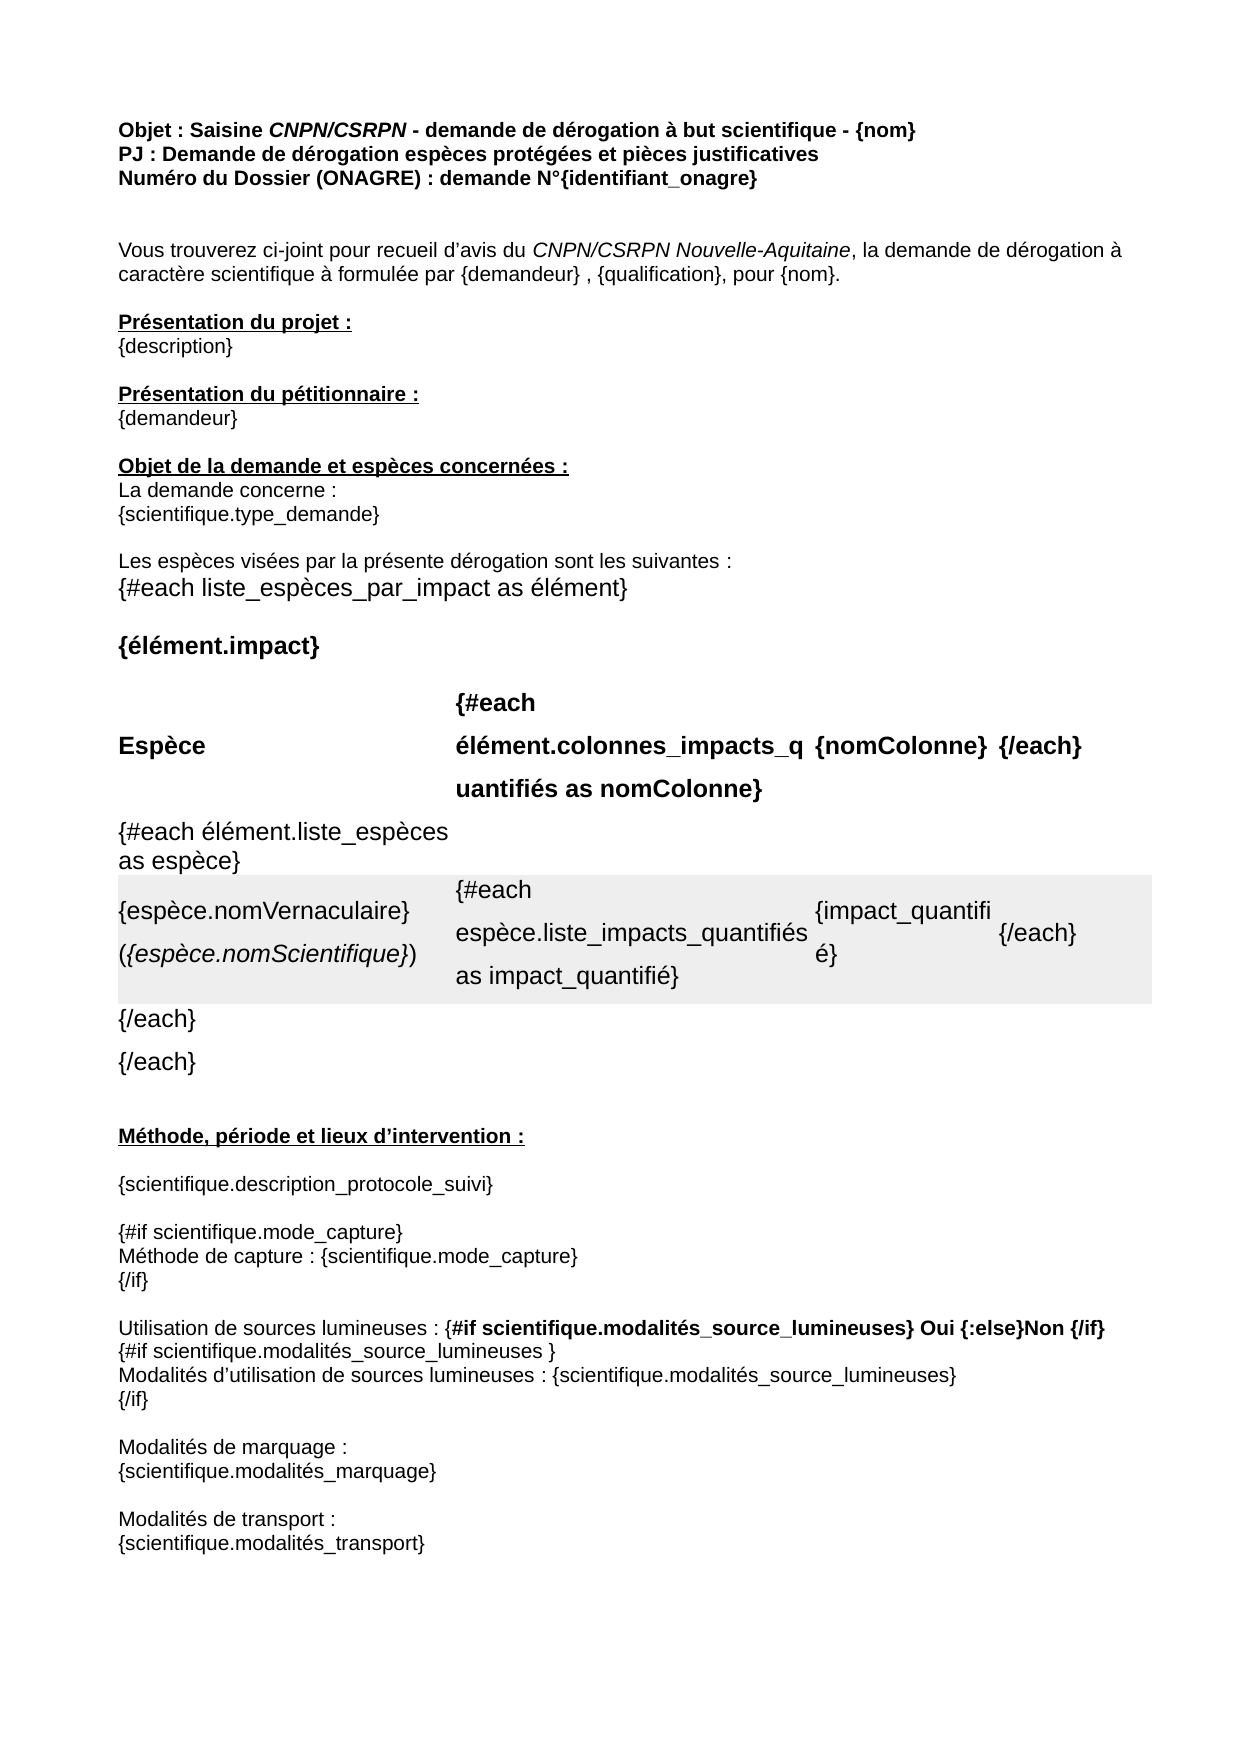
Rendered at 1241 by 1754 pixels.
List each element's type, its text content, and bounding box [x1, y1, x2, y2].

table_header {nomColonne} [815, 688, 998, 817]
text {demandeur} [118, 406, 1122, 429]
text {scientifique.type_demande} [118, 501, 1122, 525]
table_cell [455, 817, 815, 875]
text Modalités de marquage : [118, 1435, 1122, 1459]
text {description} [118, 334, 1122, 358]
text {#each liste_espèces_par_impact as élément} [118, 573, 1122, 602]
table_header Espèce [118, 688, 455, 817]
text {#if scientifique.modalités_source_lumineuses } [118, 1339, 1122, 1363]
table_cell {#each élément.liste_espèces as espèce} [118, 817, 455, 875]
text Présentation du pétitionnaire : [118, 382, 1122, 406]
text Les espèces visées par la présente dérogation sont les suivantes : [118, 549, 1122, 573]
table_cell {/each} [118, 1004, 455, 1047]
text Méthode, période et lieux d’intervention : [118, 1124, 1122, 1148]
text Utilisation de sources lumineuses : {#if scientifique.modalités_source_lumineuses} Oui {:else}Non {/if} [118, 1315, 1122, 1339]
text {scientifique.modalités_transport} [118, 1531, 1122, 1555]
text PJ : Demande de dérogation espèces protégées et pièces justificatives [118, 142, 1122, 166]
text {scientifique.modalités_marquage} [118, 1459, 1122, 1483]
table_cell {#each espèce.liste_impacts_quantifiés as impact_quantifié} [455, 875, 815, 1004]
text {scientifique.description_protocole_suivi} [118, 1172, 1122, 1196]
text Vous trouverez ci-joint pour recueil d’avis du CNPN/CSRPN Nouvelle-Aquitaine, la demande de dérogation à caractère scientifique à formulée par {demandeur} , {qualification}, pour {nom}. [118, 238, 1122, 286]
table_cell [999, 1004, 1152, 1047]
text Modalités de transport : [118, 1507, 1122, 1531]
text {élément.impact} [118, 631, 1122, 659]
text Méthode de capture : {scientifique.mode_capture} [118, 1243, 1122, 1267]
table_header {/each} [999, 688, 1152, 817]
text {/if} [118, 1387, 1122, 1411]
table_cell [455, 1004, 815, 1047]
text Numéro du Dossier (ONAGRE) : demande N°{identifiant_onagre} [118, 166, 1122, 190]
table_cell [815, 1004, 998, 1047]
text {/if} [118, 1267, 1122, 1291]
text {/each} [118, 1047, 1122, 1076]
text Modalités d’utilisation de sources lumineuses : {scientifique.modalités_source_lumineuses} [118, 1363, 1122, 1387]
table_cell {/each} [999, 875, 1152, 1004]
table_cell [815, 817, 998, 875]
text {#if scientifique.mode_capture} [118, 1219, 1122, 1243]
text Objet de la demande et espèces concernées : [118, 453, 1122, 477]
text Présentation du projet : [118, 310, 1122, 334]
table_cell [999, 817, 1152, 875]
table_header {#each élément.colonnes_impacts_quantifiés as nomColonne} [455, 688, 815, 817]
table_cell {impact_quantifié} [815, 875, 998, 1004]
table_cell {espèce.nomVernaculaire} ({espèce.nomScientifique}) [118, 875, 455, 1004]
text La demande concerne : [118, 477, 1122, 501]
text Objet : Saisine CNPN/CSRPN - demande de dérogation à but scientifique - {nom} [118, 118, 1122, 142]
